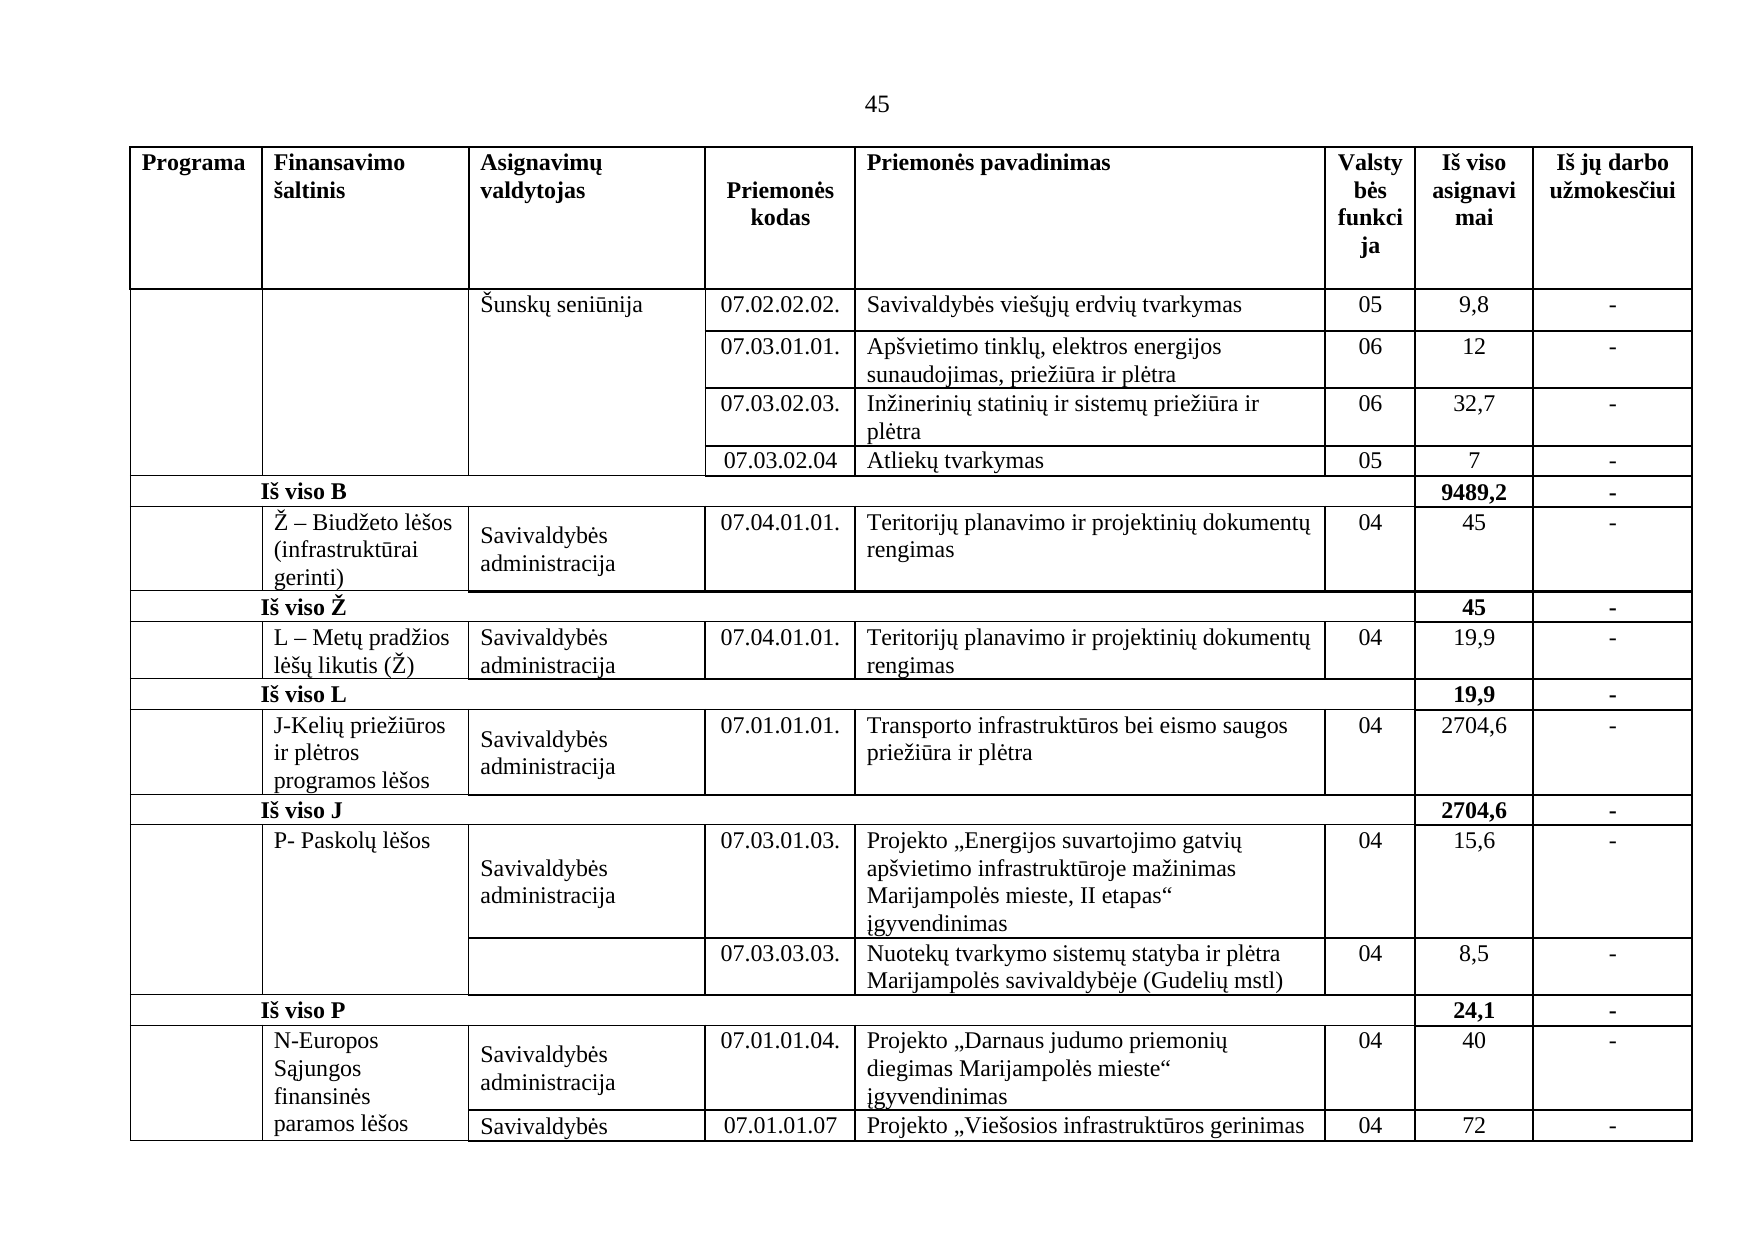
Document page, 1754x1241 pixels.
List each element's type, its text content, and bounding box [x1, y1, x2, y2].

table_cell 06 [1326, 332, 1414, 387]
table_cell 07.04.01.01. [706, 507, 854, 590]
table_cell Šunskų seniūnija [469, 290, 705, 475]
table_cell Projekto „Energijos suvartojimo gatvių apšvietimo infrastruktūroje mažinimas Marijampolės mieste, II etapas“ įgyvendinimas [856, 825, 1324, 937]
table_cell 06 [1326, 389, 1414, 444]
table_cell - [1534, 290, 1691, 330]
table_cell Savivaldybės viešųjų erdvių tvarkymas [856, 290, 1324, 330]
table_cell 2704,6 [1416, 711, 1532, 794]
table_cell - [1534, 826, 1691, 937]
table_cell Teritorijų planavimo ir projektinių dokumentų rengimas [856, 507, 1324, 590]
table_cell - [1534, 447, 1691, 475]
table_header Valstybės funkcija [1326, 148, 1414, 259]
table_cell 07.03.02.03. [706, 389, 854, 444]
table_cell [131, 710, 262, 794]
table_cell 04 [1326, 939, 1414, 994]
table_cell - [1534, 996, 1691, 1024]
table_cell 24,1 [1416, 996, 1532, 1024]
table_cell [856, 259, 1324, 288]
table_cell 07.04.01.01. [706, 622, 854, 678]
table_cell 72 [1416, 1111, 1532, 1140]
table_cell P- Paskolų lėšos [263, 825, 468, 994]
table_header Priemonės kodas [706, 148, 854, 259]
table_cell Savivaldybės administracija [469, 710, 704, 794]
table_cell 8,5 [1416, 939, 1532, 994]
table_cell - [1534, 623, 1691, 678]
table_cell 04 [1326, 825, 1414, 937]
table_cell 07.02.02.02. [706, 290, 854, 330]
table_cell Teritorijų planavimo ir projektinių dokumentų rengimas [856, 622, 1324, 678]
table_cell [263, 259, 468, 288]
table_cell Iš viso Ž [131, 591, 1414, 621]
table_cell [131, 290, 262, 475]
table_header Iš viso asignavimai [1416, 148, 1532, 288]
table_cell - [1534, 508, 1691, 590]
table_cell - [1534, 711, 1691, 794]
table_cell 07.01.01.04. [706, 1026, 854, 1109]
table_cell - [1534, 389, 1691, 444]
table_header Finansavimo šaltinis [263, 148, 468, 259]
table_cell Ž – Biudžeto lėšos (infrastruktūrai gerinti) [263, 507, 468, 590]
table_cell 04 [1326, 507, 1414, 590]
table_cell Projekto „Viešosios infrastruktūros gerinimas [856, 1111, 1324, 1140]
table_cell - [1534, 593, 1691, 621]
table_header Asignavimų valdytojas [470, 148, 704, 259]
table_cell [131, 1026, 262, 1140]
table_cell [131, 825, 262, 994]
table_cell Savivaldybės administracija [469, 507, 704, 590]
table_cell [469, 939, 704, 994]
table_cell - [1534, 939, 1691, 994]
table_cell 45 [1416, 593, 1532, 621]
table_cell 12 [1416, 332, 1532, 387]
table_cell [706, 259, 854, 288]
table_cell J-Kelių priežiūros ir plėtros programos lėšos [263, 710, 468, 794]
table_cell 2704,6 [1416, 796, 1532, 824]
table_cell 07.03.03.03. [706, 939, 854, 994]
table_cell Nuotekų tvarkymo sistemų statyba ir plėtra Marijampolės savivaldybėje (Gudelių mstl) [856, 939, 1324, 994]
table_cell 07.03.01.03. [706, 825, 854, 937]
table_cell Projekto „Darnaus judumo priemonių diegimas Marijampolės mieste“ įgyvendinimas [856, 1026, 1324, 1109]
table_cell 04 [1326, 1111, 1414, 1140]
table_cell N-Europos Sąjungos finansinės paramos lėšos [263, 1026, 468, 1140]
table_cell 04 [1326, 1026, 1414, 1109]
table_cell - [1534, 1111, 1691, 1140]
table_cell 32,7 [1416, 389, 1532, 444]
table_cell - [1534, 796, 1691, 824]
table_cell 04 [1326, 622, 1414, 678]
table_cell Savivaldybės [469, 1111, 704, 1140]
table_cell Savivaldybės administracija [469, 622, 704, 678]
table_cell 7 [1416, 447, 1532, 475]
table_cell [470, 259, 704, 288]
table_cell 05 [1326, 447, 1414, 475]
table_header Programa [131, 148, 261, 259]
table_cell 07.03.02.04 [706, 447, 854, 475]
table_cell Inžinerinių statinių ir sistemų priežiūra ir plėtra [856, 389, 1324, 444]
table_cell [131, 622, 262, 678]
table_cell Transporto infrastruktūros bei eismo saugos priežiūra ir plėtra [856, 710, 1324, 794]
table_cell 9,8 [1416, 290, 1532, 330]
table_cell 19,9 [1416, 680, 1532, 709]
table_cell 15,6 [1416, 826, 1532, 937]
table_cell 04 [1326, 710, 1414, 794]
table_cell 07.01.01.07 [706, 1111, 854, 1140]
table_cell - [1534, 1027, 1691, 1109]
table_cell Atliekų tvarkymas [856, 447, 1324, 475]
table_cell Iš viso P [131, 995, 1414, 1024]
table_cell 9489,2 [1416, 477, 1532, 506]
table_cell Iš viso J [131, 795, 1414, 824]
table_cell - [1534, 680, 1691, 709]
table_cell Iš viso B [131, 476, 1414, 506]
table_cell Savivaldybės administracija [469, 825, 704, 937]
table_cell L – Metų pradžios lėšų likutis (Ž) [263, 622, 468, 678]
table_cell 05 [1326, 290, 1414, 330]
table_header Iš jų darbo užmokesčiui [1534, 148, 1691, 288]
table_cell - [1534, 477, 1691, 506]
table_cell [131, 507, 262, 590]
table_cell 40 [1416, 1027, 1532, 1109]
table_cell - [1534, 332, 1691, 387]
table_cell 19,9 [1416, 623, 1532, 678]
table_cell 45 [1416, 508, 1532, 590]
table_cell [263, 290, 468, 475]
table_cell Iš viso L [131, 679, 1414, 709]
table_cell 07.03.01.01. [706, 332, 854, 387]
table_cell [1326, 259, 1414, 288]
table_cell Savivaldybės administracija [469, 1026, 704, 1109]
table_cell 07.01.01.01. [706, 710, 854, 794]
table_cell Apšvietimo tinklų, elektros energijos sunaudojimas, priežiūra ir plėtra [856, 332, 1324, 387]
table_cell [131, 259, 261, 288]
table_header Priemonės pavadinimas [856, 148, 1324, 259]
